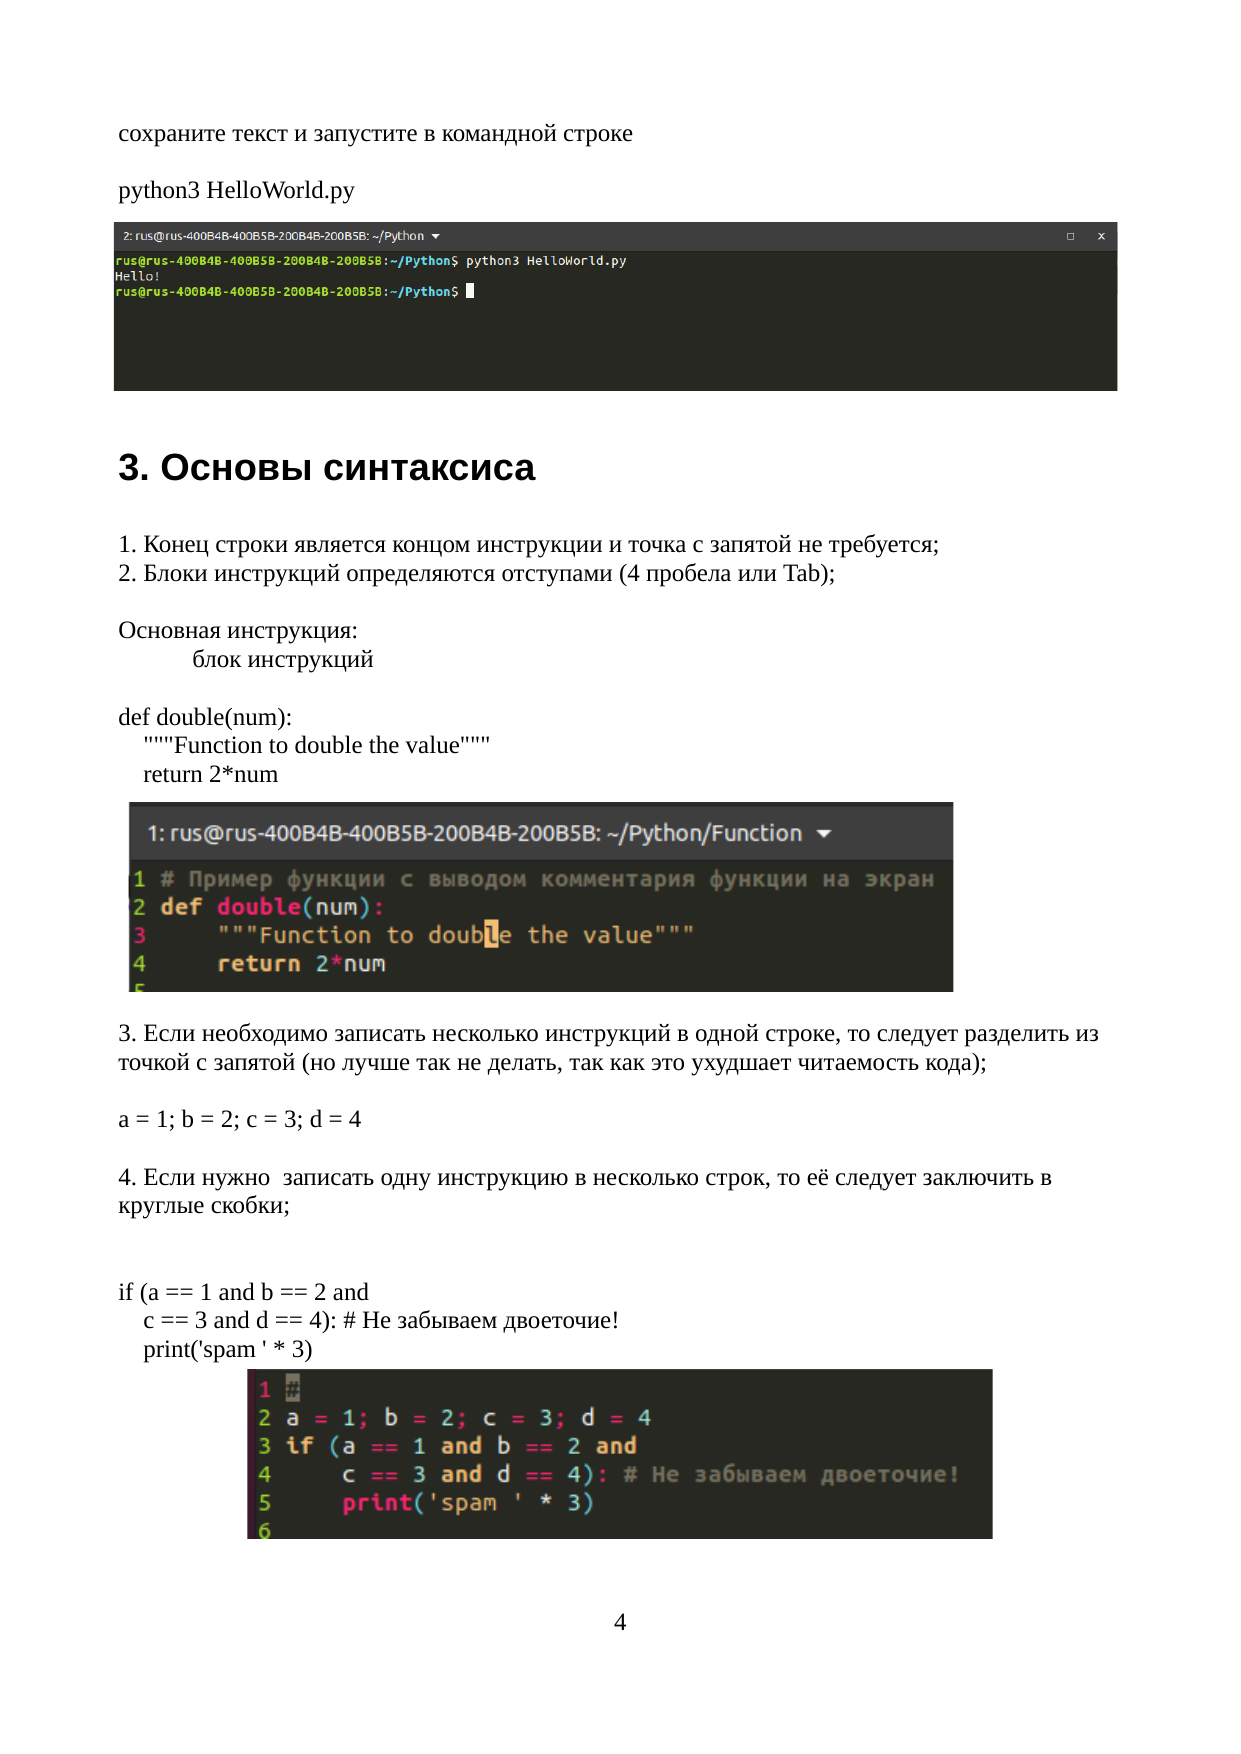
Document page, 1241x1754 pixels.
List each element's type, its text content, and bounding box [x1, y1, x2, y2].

text """Function to double the value""" [118, 731, 1122, 759]
text 1. Конец строки является концом инструкции и точка с запятой не требуется; [118, 529, 1122, 558]
text c == 3 and d == 4): # Не забываем двоеточие! [118, 1306, 1122, 1334]
text 3. Если необходимо записать несколько инструкций в одной строке, то следует разделить из точкой с запятой (но лучше так не делать, так как это ухудшает читаемость кода); [118, 1018, 1122, 1076]
text блок инструкций [118, 644, 1122, 673]
picture [128, 802, 954, 992]
text print('spam ' * 3) [118, 1334, 1122, 1363]
text def double(num): [118, 702, 1122, 731]
text return 2*num [118, 759, 1122, 788]
picture [113, 222, 1118, 391]
text 4. Если нужно записать одну инструкцию в несколько строк, то её следует заключить в круглые скобки; [118, 1162, 1122, 1219]
subtitle 3. Основы синтаксиса [118, 444, 1122, 488]
text a = 1; b = 2; c = 3; d = 4 [118, 1104, 1122, 1133]
text if (a == 1 and b == 2 and [118, 1277, 1122, 1306]
text 2. Блоки инструкций определяются отступами (4 пробела или Tab); [118, 558, 1122, 587]
text сохраните текст и запустите в командной строке [118, 118, 1122, 147]
text Основная инструкция: [118, 616, 1122, 644]
text python3 HelloWorld.py [118, 176, 1122, 204]
picture [247, 1369, 993, 1539]
